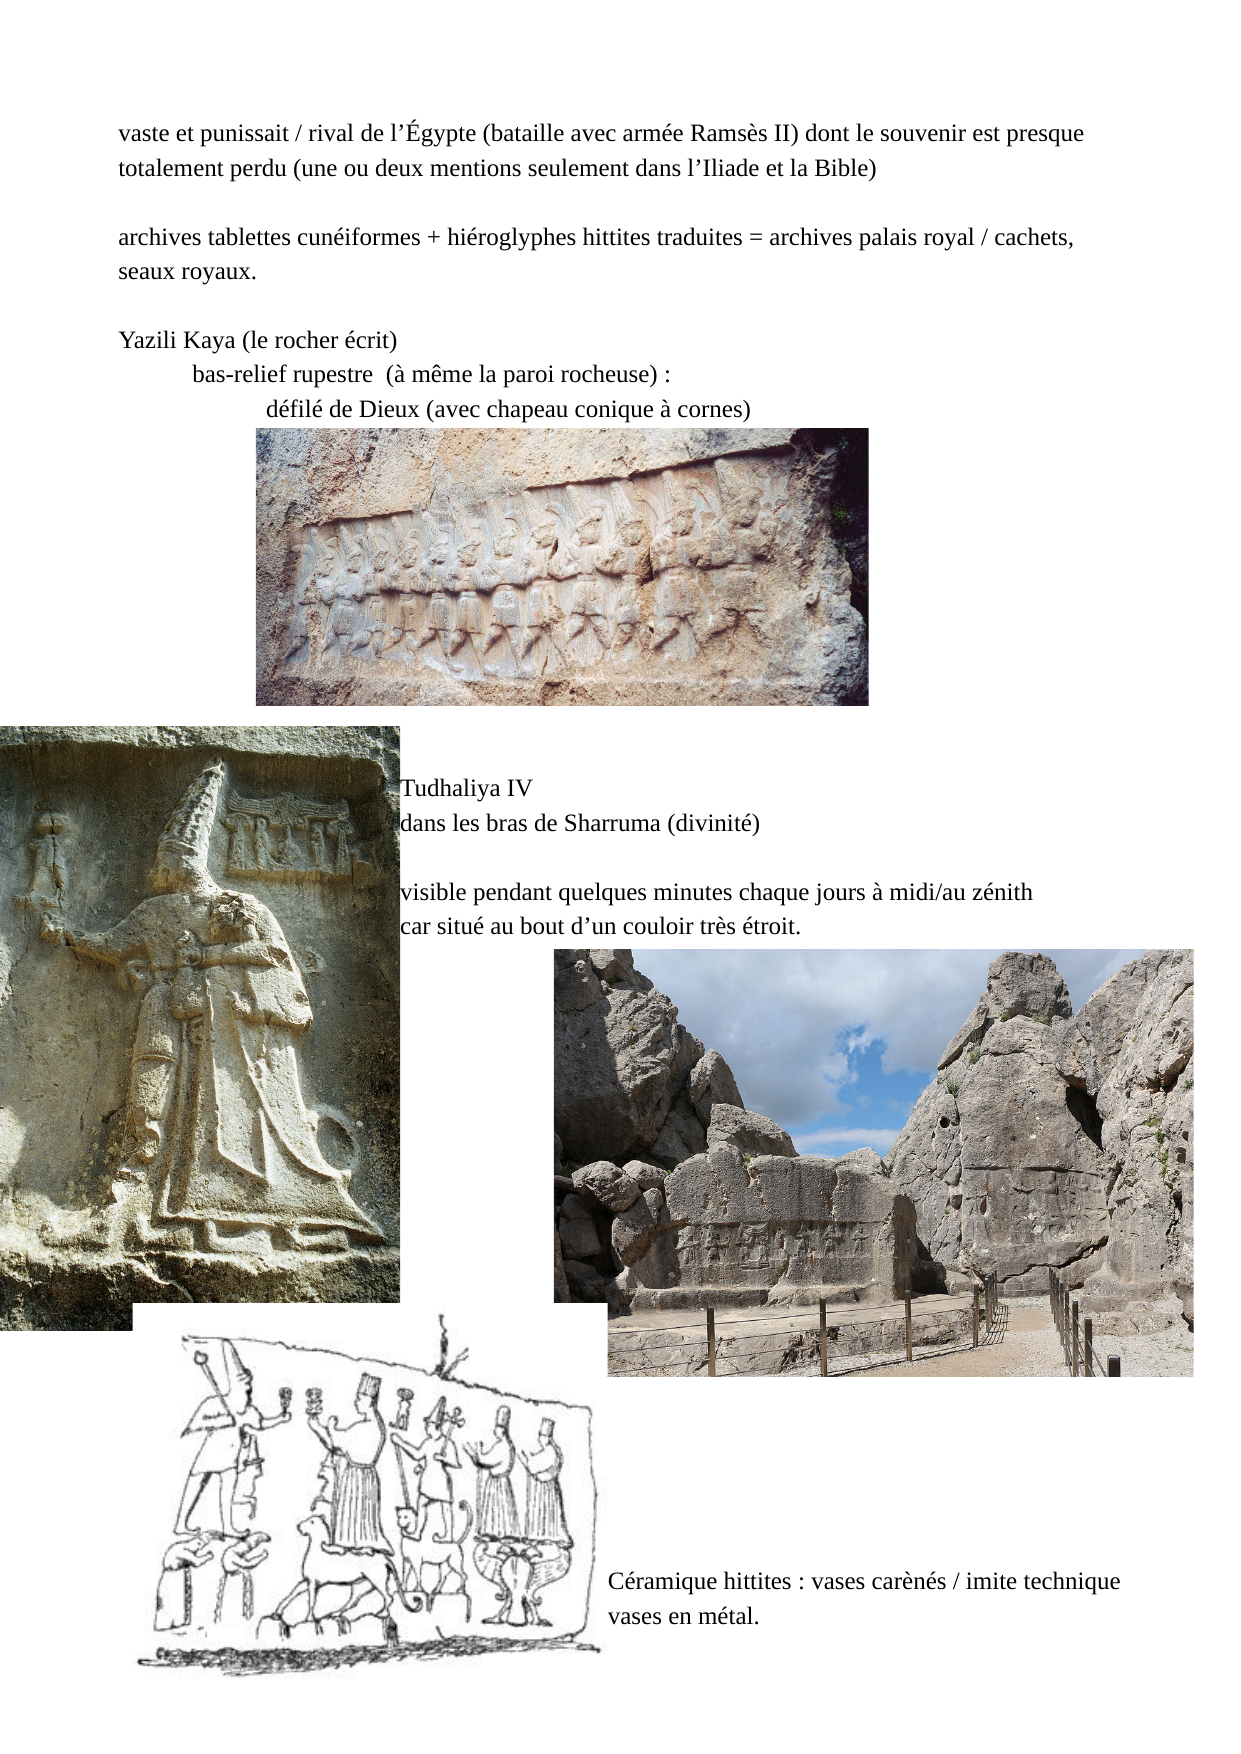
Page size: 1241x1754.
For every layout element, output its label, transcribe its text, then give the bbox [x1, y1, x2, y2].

text défilé de Dieux (avec chapeau conique à cornes) [118, 394, 1122, 423]
picture [0, 726, 1194, 1685]
text Yazili Kaya (le rocher écrit) [118, 325, 1122, 354]
text Tudhaliya IV [400, 773, 1122, 802]
picture [255, 428, 869, 706]
text archives tablettes cunéiformes + hiéroglyphes hittites traduites = archives palais royal / cachets, seaux royaux. [118, 222, 1122, 285]
text Céramique hittites : vases carènés / imite technique vases en métal. [608, 1566, 1122, 1629]
text visible pendant quelques minutes chaque jours à midi/au zénith [400, 877, 1122, 905]
text car situé au bout d’un couloir très étroit. [400, 911, 1122, 940]
text bas-relief rupestre (à même la paroi rocheuse) : [118, 359, 1122, 388]
text dans les bras de Sharruma (divinité) [400, 808, 1122, 836]
text vaste et punissait / rival de l’Égypte (bataille avec armée Ramsès II) dont le souvenir est presque totalement perdu (une ou deux mentions seulement dans l’Iliade et la Bible) [118, 118, 1122, 181]
